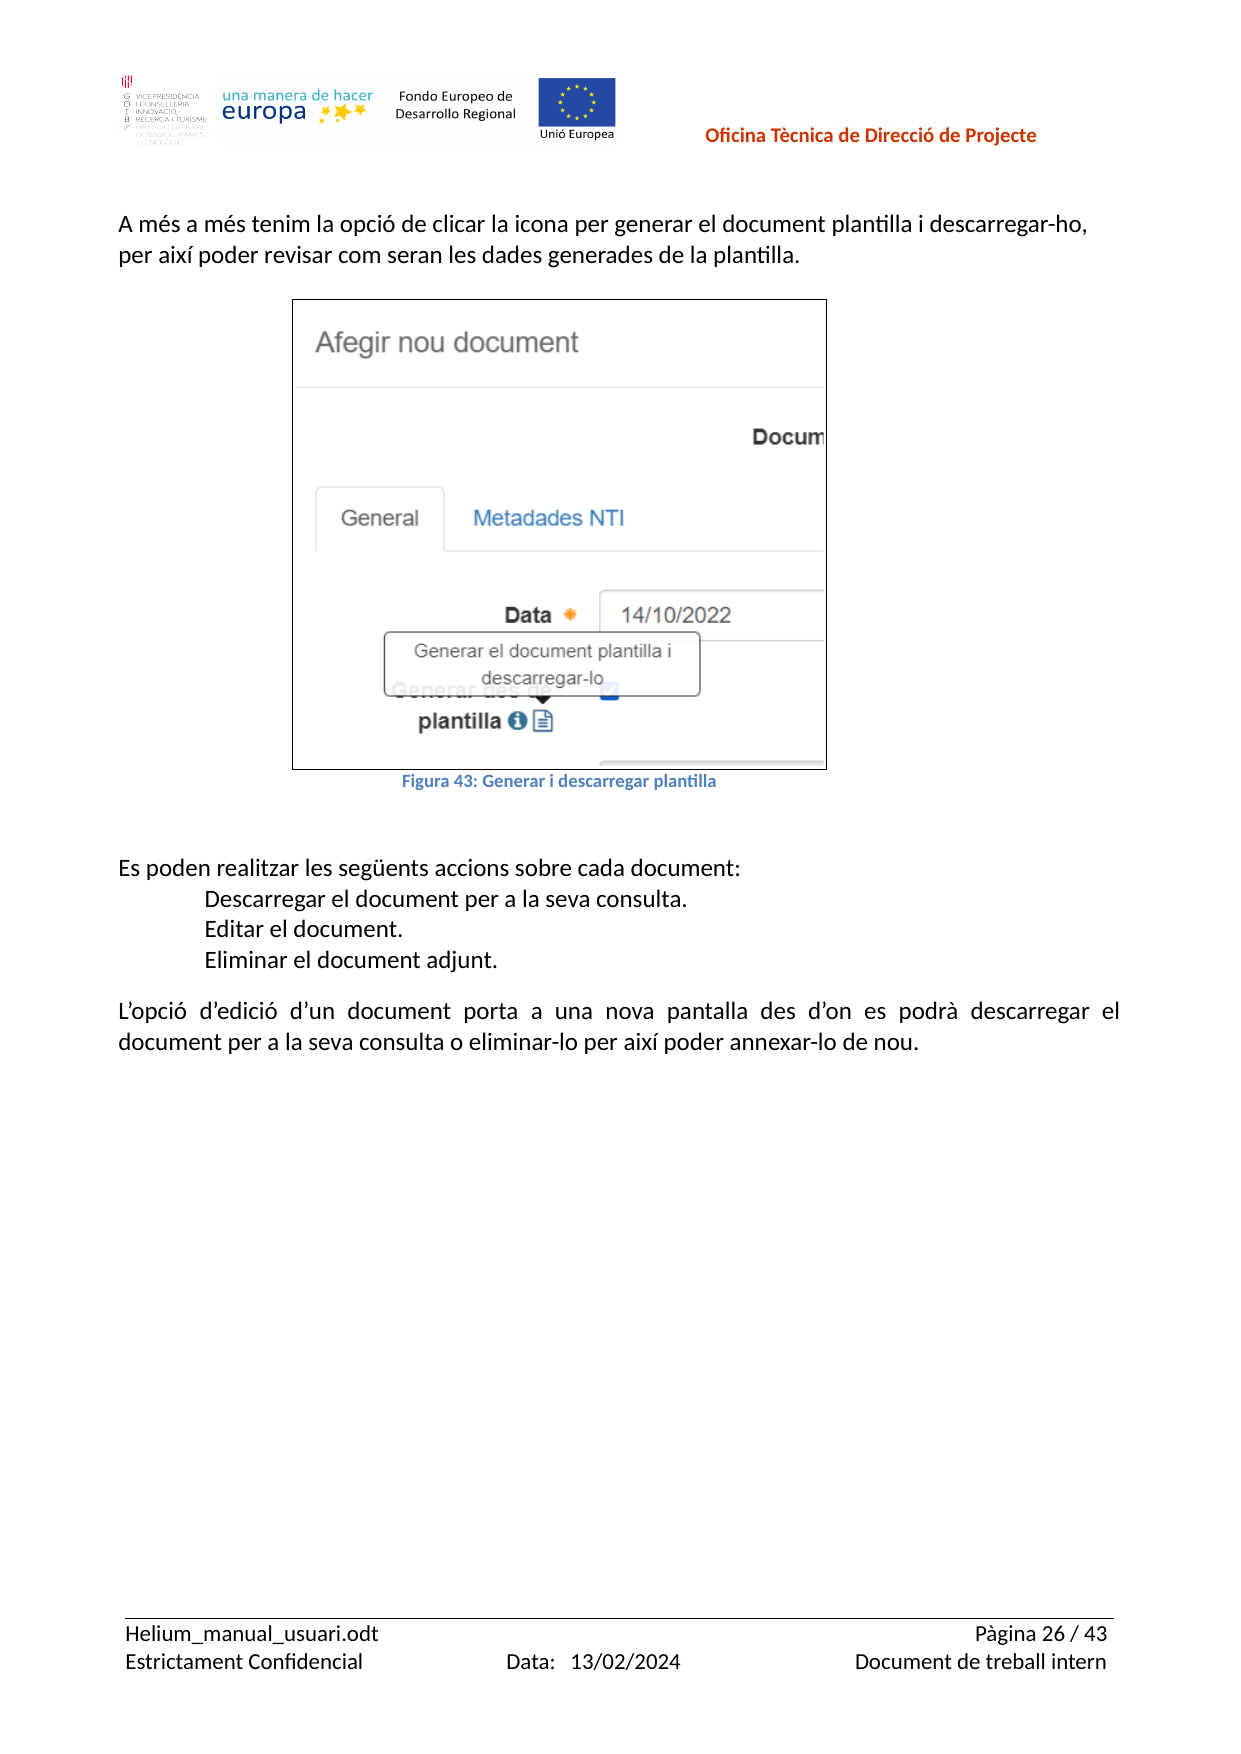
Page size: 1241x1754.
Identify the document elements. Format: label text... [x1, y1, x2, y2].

list Descarregar el document per a la seva consulta. [193, 883, 1122, 913]
text Es poden realitzar les següents accions sobre cada document: [118, 852, 1122, 883]
text A més a més tenim la opció de clicar la icona per generar el document plantilla i descarregar-ho, per així poder revisar com seran les dades generades de la plantilla. [118, 208, 1122, 269]
picture [219, 73, 621, 147]
list Eliminar el document adjunt. [193, 944, 1122, 974]
picture [118, 73, 213, 147]
text Figura 43: Generar i descarregar plantilla [225, 299, 894, 792]
text L’opció d’edició d’un document porta a una nova pantalla des d’on es podrà descarregar el document per a la seva consulta o eliminar-lo per així poder annexar-lo de nou. [118, 995, 1122, 1056]
list Editar el document. [193, 913, 1122, 944]
